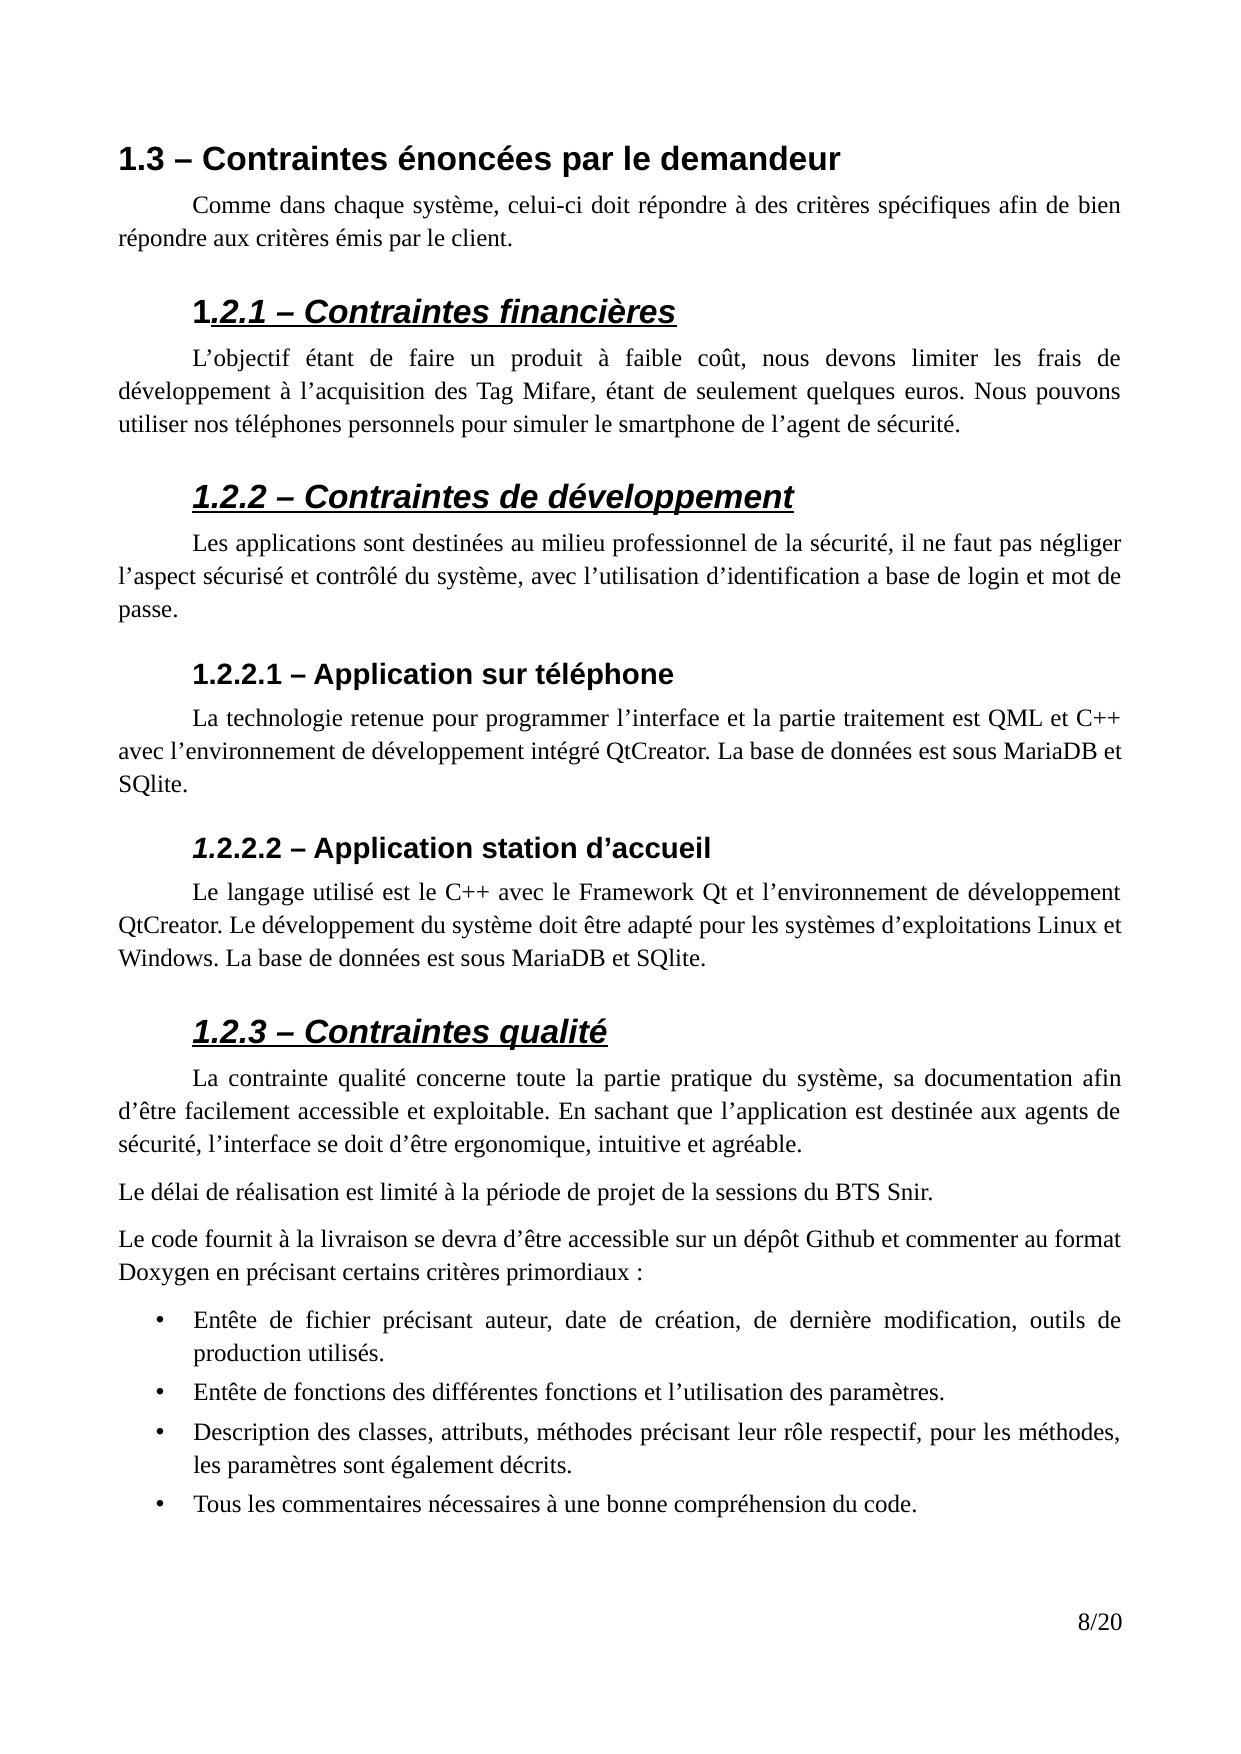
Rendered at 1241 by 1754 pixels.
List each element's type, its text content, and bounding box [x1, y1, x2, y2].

subtitle 1.2.2 – Contraintes de développement [118, 477, 1122, 516]
text L’objectif étant de faire un produit à faible coût, nous devons limiter les frais de développement à l’acquisition des Tag Mifare, étant de seulement quelques euros. Nous pouvons utiliser nos téléphones personnels pour simuler le smartphone de l’agent de sécurité. [118, 343, 1122, 437]
list Entête de fonctions des différentes fonctions et l’utilisation des paramètres. [156, 1377, 1122, 1406]
text La technologie retenue pour programmer l’interface et la partie traitement est QML et C++ avec l’environnement de développement intégré QtCreator. La base de données est sous MariaDB et SQlite. [118, 703, 1122, 798]
subtitle 1.2.2.1 – Application sur téléphone [118, 657, 1122, 690]
text Le langage utilisé est le C++ avec le Framework Qt et l’environnement de développement QtCreator. Le développement du système doit être adapté pour les systèmes d’exploitations Linux et Windows. La base de données est sous MariaDB et SQlite. [118, 877, 1122, 972]
subtitle 1.2.1 – Contraintes financières [118, 292, 1122, 330]
text Le délai de réalisation est limité à la période de projet de la sessions du BTS Snir. [118, 1177, 1122, 1205]
text Le code fournit à la livraison se devra d’être accessible sur un dépôt Github et commenter au format Doxygen en précisant certains critères primordiaux : [118, 1224, 1122, 1286]
subtitle 1.2.2.2 – Application station d’accueil [118, 831, 1122, 865]
text Comme dans chaque système, celui-ci doit répondre à des critères spécifiques afin de bien répondre aux critères émis par le client. [118, 190, 1122, 252]
subtitle 1.2.3 – Contraintes qualité [118, 1012, 1122, 1050]
text La contrainte qualité concerne toute la partie pratique du système, sa documentation afin d’être facilement accessible et exploitable. En sachant que l’application est destinée aux agents de sécurité, l’interface se doit d’être ergonomique, intuitive et agréable. [118, 1063, 1122, 1158]
list Tous les commentaires nécessaires à une bonne compréhension du code. [156, 1489, 1122, 1518]
list Description des classes, attributs, méthodes précisant leur rôle respectif, pour les méthodes, les paramètres sont également décrits. [156, 1417, 1122, 1478]
subtitle 1.3 – Contraintes énoncées par le demandeur [118, 139, 1122, 178]
list Entête de fichier précisant auteur, date de création, de dernière modification, outils de production utilisés. [156, 1305, 1122, 1367]
text Les applications sont destinées au milieu professionnel de la sécurité, il ne faut pas négliger l’aspect sécurisé et contrôlé du système, avec l’utilisation d’identification a base de login et mot de passe. [118, 528, 1122, 623]
